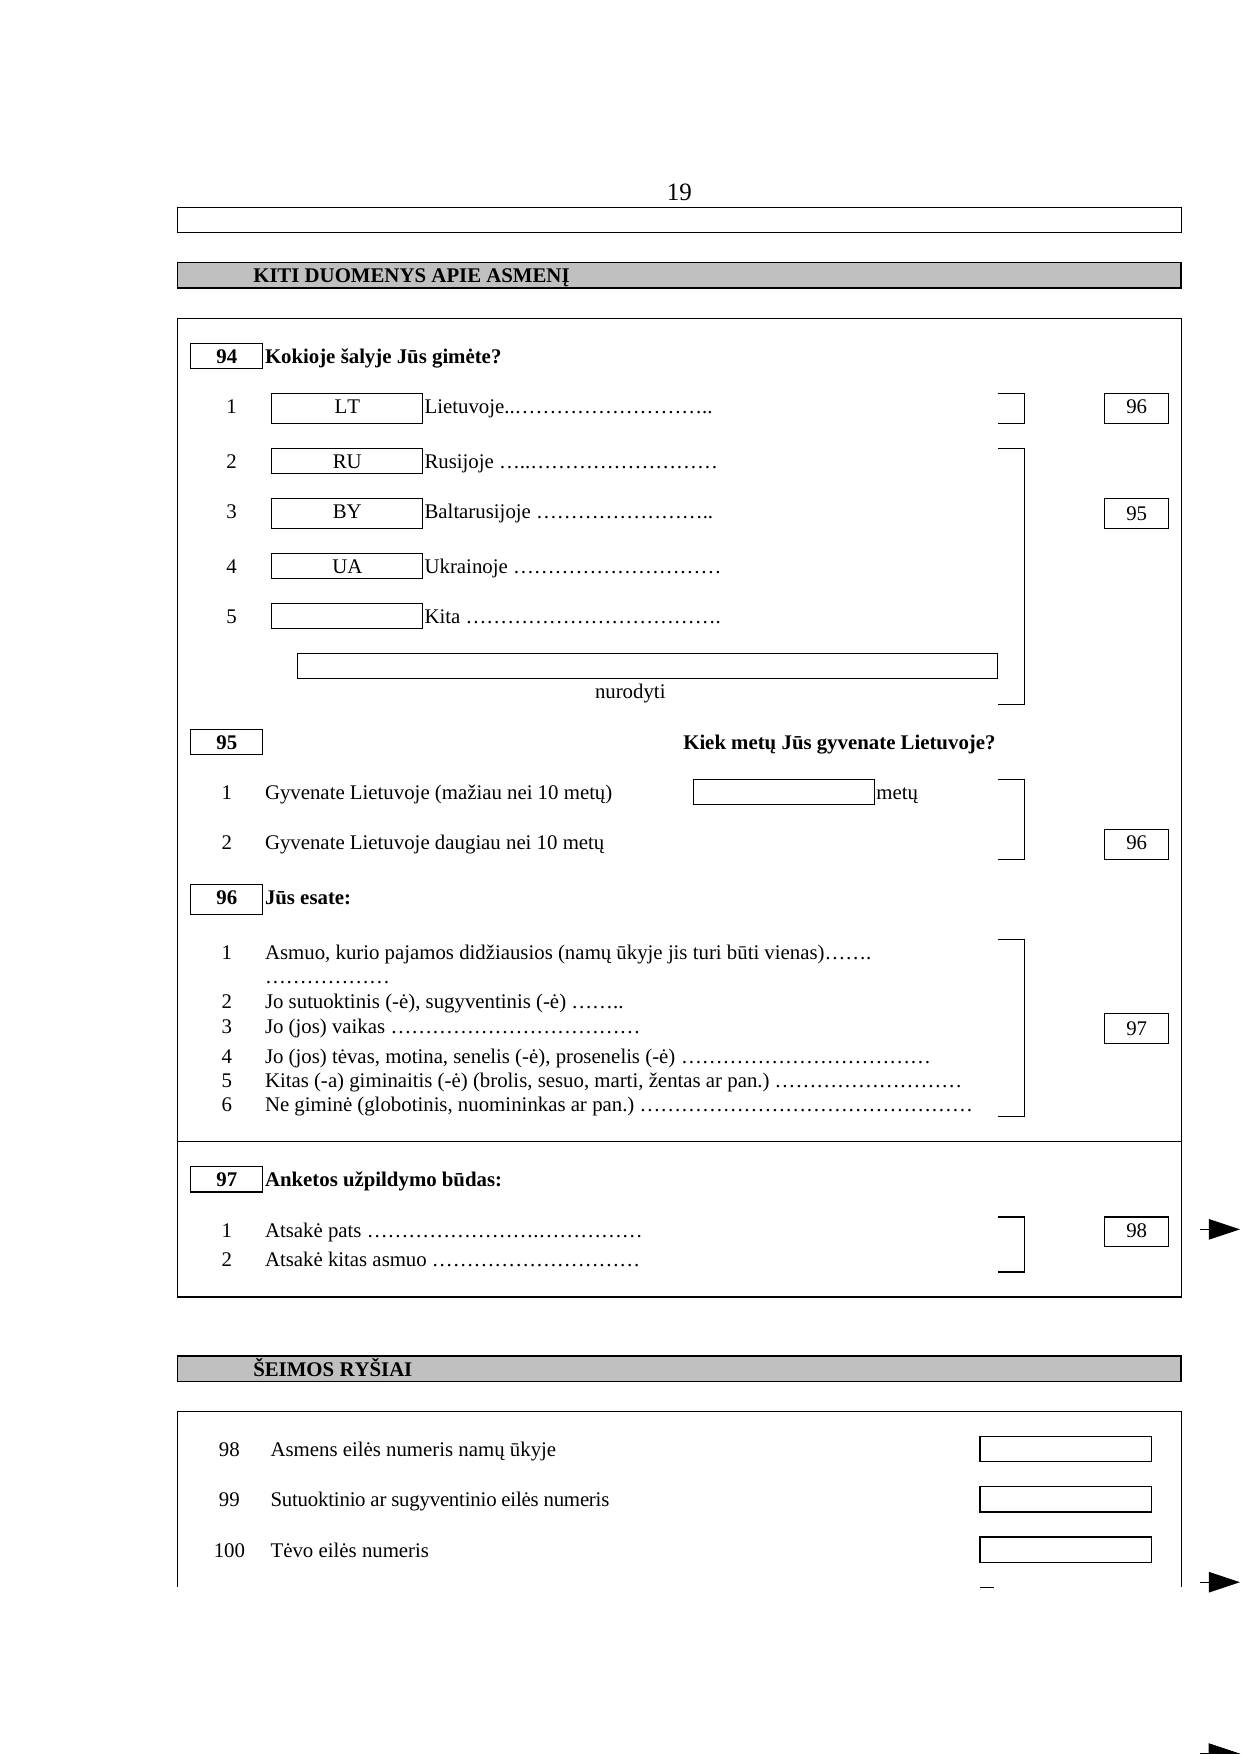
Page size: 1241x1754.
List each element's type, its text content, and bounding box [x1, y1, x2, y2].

table_cell [191, 859, 263, 884]
table_cell nurodyti [263, 678, 997, 703]
table_cell [1025, 498, 1051, 528]
table_cell [178, 603, 191, 628]
table_cell [1105, 343, 1168, 368]
table_cell Kita ………………………………. [423, 603, 997, 628]
table_cell UA [272, 554, 422, 578]
table_cell [191, 208, 263, 232]
table_cell [178, 498, 191, 528]
table_cell Anketos užpildymo būdas: [263, 1166, 997, 1191]
table_cell [1168, 343, 1181, 368]
table_cell [998, 1117, 1024, 1141]
table_cell [178, 448, 191, 473]
table_cell [1105, 914, 1168, 939]
table_cell [980, 1563, 994, 1587]
table_cell [1051, 1246, 1104, 1271]
table_cell [998, 780, 1024, 829]
table_cell [998, 729, 1051, 754]
table_cell [263, 628, 997, 653]
table_cell [1051, 1092, 1104, 1116]
table_cell [178, 1246, 191, 1271]
table_cell [1051, 553, 1104, 578]
table_cell [1168, 423, 1181, 448]
table_cell [694, 780, 874, 804]
table_cell [178, 1486, 190, 1511]
table_cell 96 [1105, 394, 1168, 423]
table_cell [1051, 829, 1104, 859]
table_cell [998, 989, 1024, 1013]
table_cell [1105, 1044, 1168, 1068]
table_cell [1025, 829, 1051, 859]
table_cell [191, 755, 263, 779]
table_cell [178, 1142, 191, 1166]
table_cell [1051, 498, 1104, 528]
table_cell [1105, 448, 1168, 473]
table_cell [178, 1436, 190, 1461]
table_cell [178, 1216, 191, 1246]
table_header [1151, 1412, 1181, 1436]
table_cell [998, 343, 1051, 368]
table_cell [1105, 704, 1168, 728]
table_cell [1025, 1246, 1051, 1271]
table_cell Asmuo, kurio pajamos didžiausios (namų ūkyje jis turi būti vienas)…….……………… [263, 939, 997, 989]
table_cell Jo (jos) tėvas, motina, senelis (-ė), prosenelis (-ė) ……………………………… [263, 1043, 997, 1068]
table_cell [1025, 779, 1051, 829]
table_cell [981, 1437, 1151, 1461]
table_cell [191, 369, 263, 393]
table_cell [1051, 603, 1104, 628]
table_cell [1169, 393, 1181, 423]
table_cell [1168, 884, 1181, 914]
table_cell [1051, 448, 1104, 473]
table_cell [191, 423, 272, 448]
table_cell [1025, 528, 1051, 553]
table_cell [178, 368, 191, 393]
table_cell 97 [1105, 1014, 1168, 1043]
table_cell [1168, 368, 1181, 393]
table_cell [994, 1462, 1021, 1486]
table_cell [1025, 989, 1051, 1013]
table_cell 2 [191, 448, 271, 473]
table_cell [1025, 628, 1051, 653]
table_cell 98 [1105, 1218, 1168, 1246]
table_cell [1051, 343, 1104, 368]
table_cell [980, 1462, 994, 1486]
table_cell metų [874, 779, 997, 829]
table_cell [178, 1536, 190, 1562]
table_cell Lietuvoje..……………………….. [423, 393, 997, 423]
table_cell [1051, 628, 1104, 653]
table_cell [1051, 528, 1104, 553]
table_cell [1051, 754, 1104, 779]
table_cell [191, 653, 263, 678]
table_cell [178, 343, 190, 368]
table_cell [998, 424, 1024, 448]
table_cell Jūs esate: [263, 884, 997, 914]
table_cell [981, 1538, 1151, 1562]
table_cell [1051, 1271, 1104, 1296]
table_cell [268, 1562, 980, 1587]
table_cell Asmens eilės numeris namų ūkyje [268, 1436, 979, 1461]
table_cell [998, 860, 1024, 884]
table_cell [1051, 678, 1104, 703]
table_cell [998, 1142, 1024, 1166]
table_cell [178, 704, 191, 728]
table_cell [1105, 553, 1168, 578]
table_cell [998, 553, 1024, 578]
table_cell [1024, 368, 1051, 393]
table_cell [1051, 393, 1104, 423]
table_cell [263, 1116, 997, 1141]
table_cell [1051, 704, 1104, 728]
table_cell 2 [191, 989, 263, 1013]
table_cell [693, 805, 874, 829]
table_cell [1051, 1043, 1104, 1068]
table_cell [178, 678, 191, 703]
table_cell [998, 208, 1024, 232]
table_cell [263, 653, 297, 678]
table_cell [1168, 473, 1181, 498]
table_header [190, 1412, 268, 1436]
table_cell [263, 1191, 997, 1216]
table_cell Atsakė pats …………………….…………… [263, 1216, 997, 1246]
table_cell [272, 473, 997, 498]
table_cell [1105, 1068, 1168, 1092]
table_cell [1168, 653, 1181, 678]
table_cell Sutuoktinio ar sugyventinio eilės numeris [268, 1486, 979, 1511]
table_cell [1168, 729, 1181, 754]
table_cell [998, 528, 1024, 553]
table_cell LT [272, 394, 422, 423]
table_header ŠEIMOS RYŠIAI [178, 1357, 1180, 1381]
table_cell [1105, 628, 1168, 653]
table_cell [1051, 729, 1104, 754]
table_cell [998, 678, 1024, 703]
table_cell [1051, 208, 1104, 232]
table_cell [1051, 884, 1104, 914]
table_header [980, 1412, 1151, 1436]
table_cell [1168, 1068, 1181, 1092]
table_cell 4 [191, 1043, 263, 1068]
table_cell [998, 1092, 1024, 1116]
table_cell [178, 628, 191, 653]
table_cell 97 [191, 1167, 262, 1191]
table_cell [1051, 1116, 1104, 1141]
table_cell [1105, 779, 1168, 829]
table_cell [1151, 1511, 1181, 1536]
table_cell [1025, 678, 1051, 703]
table_cell [1168, 528, 1181, 553]
table_cell BY [272, 499, 422, 528]
table_cell [1105, 754, 1168, 779]
table_cell [1105, 1142, 1168, 1166]
table_cell [268, 1461, 980, 1486]
table_cell [998, 603, 1024, 628]
table_cell [1169, 829, 1181, 859]
table_cell [1024, 423, 1051, 448]
table_cell [998, 1068, 1024, 1092]
table_cell [1025, 1216, 1051, 1246]
table_cell [272, 423, 997, 448]
table_cell [1025, 653, 1051, 678]
table_cell [191, 915, 263, 939]
table_cell [1025, 448, 1051, 473]
table_cell [178, 1092, 191, 1116]
table_cell [178, 208, 191, 232]
table_cell [1051, 1142, 1104, 1166]
table_cell [1024, 208, 1051, 232]
table_cell [1051, 1166, 1104, 1191]
table_cell [998, 914, 1024, 939]
table_cell 98 [190, 1436, 268, 1461]
table_cell [1168, 553, 1181, 578]
table_cell [998, 1273, 1024, 1296]
table_cell [1168, 448, 1181, 473]
table_cell 2 [191, 829, 263, 859]
table_cell [1168, 859, 1181, 884]
table_cell 95 [191, 730, 262, 754]
table_cell [1051, 779, 1104, 829]
table_cell [1168, 754, 1181, 779]
table_cell 1 [191, 393, 271, 423]
table_cell [263, 754, 997, 779]
table_cell [998, 628, 1024, 653]
table_cell [1105, 424, 1168, 448]
table_cell [1105, 989, 1168, 1013]
table_cell [1024, 754, 1051, 779]
table_cell [1105, 1271, 1168, 1296]
table_cell [178, 914, 191, 939]
table_cell Jo sutuoktinis (-ė), sugyventinis (-ė) …….. [263, 989, 997, 1013]
table_cell Tėvo eilės numeris [268, 1536, 979, 1562]
table_cell [178, 989, 191, 1013]
table_cell [1105, 1116, 1168, 1141]
table_cell [998, 754, 1024, 779]
table_cell [1168, 1043, 1181, 1068]
table_cell [1051, 989, 1104, 1013]
table_cell [1051, 368, 1104, 393]
table_cell [1105, 964, 1168, 989]
table_cell [998, 1246, 1024, 1271]
table_cell [1169, 498, 1181, 528]
table_cell [1051, 1216, 1104, 1246]
table_cell [1105, 529, 1168, 553]
table_cell [178, 859, 191, 884]
table_header [1105, 319, 1168, 343]
table_cell [1168, 678, 1181, 703]
table_cell [178, 939, 191, 989]
table_cell [178, 1271, 191, 1296]
table_cell 99 [190, 1486, 268, 1511]
table_cell [178, 1116, 191, 1141]
table_cell [263, 859, 997, 884]
table_cell [1168, 914, 1181, 939]
table_cell Rusijoje …..……………………… [423, 448, 997, 473]
table_cell Ukrainoje ………………………… [423, 553, 997, 578]
table_cell [1025, 1092, 1051, 1116]
table_cell [998, 394, 1024, 423]
table_cell [178, 1166, 190, 1191]
table_cell [1168, 628, 1181, 653]
table_cell [1168, 704, 1181, 728]
table_cell [191, 704, 263, 728]
table_cell [191, 1142, 263, 1166]
table_cell [190, 1461, 268, 1486]
table_cell [1105, 1191, 1168, 1216]
table_cell 1 [191, 779, 263, 829]
table_cell [191, 678, 263, 703]
table_cell 6 [191, 1092, 263, 1116]
table_cell [178, 1068, 191, 1092]
table_cell [272, 528, 997, 553]
table_cell [178, 884, 190, 914]
table_cell [191, 1271, 263, 1296]
table_cell [263, 368, 997, 393]
table_cell [1074, 1462, 1151, 1486]
table_cell [998, 1043, 1024, 1068]
table_cell [1025, 473, 1051, 498]
table_cell [1051, 653, 1104, 678]
table_cell [998, 829, 1024, 859]
table_cell [1168, 1271, 1181, 1296]
table_cell [1074, 1563, 1151, 1587]
table_cell [1152, 1436, 1181, 1461]
table_cell [1105, 603, 1168, 628]
table_cell [178, 829, 191, 859]
table_cell RU [272, 449, 422, 473]
table_cell 1 [191, 939, 263, 989]
table_cell [1168, 1092, 1181, 1116]
table_cell [1168, 1191, 1181, 1216]
table_cell Ne giminė (globotinis, nuomininkas ar pan.) ………………………………………… [263, 1092, 997, 1116]
table_cell [272, 604, 422, 628]
table_cell [994, 1563, 1021, 1587]
table_cell 95 [1105, 499, 1168, 528]
table_cell Atsakė kitas asmuo ………………………… [263, 1246, 997, 1271]
table_header [268, 1412, 980, 1436]
table_cell [178, 528, 191, 553]
table_header KITI DUOMENYS APIE ASMENĮ [178, 263, 1180, 287]
table_cell Gyvenate Lietuvoje (mažiau nei 10 metų) [263, 779, 693, 829]
table_cell Gyvenate Lietuvoje daugiau nei 10 metų [263, 829, 997, 859]
table_cell [1051, 1068, 1104, 1092]
table_cell 4 [191, 553, 271, 578]
table_header [178, 319, 191, 343]
table_header [263, 319, 997, 343]
table_cell [191, 1193, 263, 1216]
table_cell [1152, 1536, 1181, 1562]
table_cell [178, 553, 191, 578]
table_cell [1168, 989, 1181, 1013]
table_cell [272, 578, 997, 603]
table_cell [1051, 939, 1104, 989]
table_cell [1025, 553, 1051, 578]
table_cell [1105, 729, 1168, 754]
table_cell [1105, 1092, 1168, 1116]
table_cell [178, 1562, 190, 1587]
table_cell 1 [191, 1216, 263, 1246]
table_cell [998, 498, 1024, 528]
table_cell [1168, 1166, 1181, 1191]
table_cell [1105, 368, 1168, 393]
table_cell 5 [191, 603, 271, 628]
table_cell [178, 473, 191, 498]
table_cell [1024, 1271, 1051, 1296]
table_cell 96 [1105, 830, 1168, 859]
table_cell Jo (jos) vaikas ……………………………… [263, 1013, 997, 1043]
table_cell [1051, 859, 1104, 884]
table_cell [191, 578, 272, 603]
table_header [998, 319, 1051, 343]
table_cell [1024, 1116, 1051, 1141]
table_cell [998, 705, 1024, 728]
table_cell [1168, 1116, 1181, 1141]
table_cell [1105, 1247, 1168, 1271]
table_header [1051, 319, 1104, 343]
table_cell [1105, 860, 1168, 884]
table_cell [263, 914, 997, 939]
table_cell [1105, 653, 1168, 678]
table_cell [998, 940, 1024, 989]
table_cell [1168, 603, 1181, 628]
table_cell [1025, 1013, 1051, 1043]
table_cell [1025, 393, 1051, 423]
table_cell [178, 779, 191, 829]
table_cell [178, 423, 191, 448]
table_cell [1105, 939, 1168, 964]
table_cell [178, 754, 191, 779]
table_cell [263, 704, 997, 728]
table_header [191, 319, 263, 343]
table_cell [178, 393, 191, 423]
table_cell 100 [190, 1536, 268, 1562]
table_cell [1025, 1043, 1051, 1068]
table_cell [998, 1013, 1024, 1043]
table_cell [1025, 939, 1051, 989]
table_cell [1168, 208, 1181, 232]
table_cell 94 [191, 344, 262, 368]
table_cell [998, 884, 1051, 914]
table_cell [178, 1461, 190, 1486]
table_cell [994, 1513, 1021, 1536]
table_cell [1025, 1068, 1051, 1092]
table_cell [1168, 939, 1181, 989]
table_cell [263, 208, 997, 232]
table_cell [178, 1191, 191, 1216]
table_cell [981, 1487, 1151, 1511]
table_cell Kiek metų Jūs gyvenate Lietuvoje? [263, 729, 997, 754]
table_cell [1105, 678, 1168, 703]
table_cell [1151, 1562, 1181, 1587]
table_cell [1051, 914, 1104, 939]
table_cell [1168, 1142, 1181, 1166]
table_cell [1024, 914, 1051, 939]
table_cell [1105, 1166, 1168, 1191]
table_cell [1021, 1513, 1074, 1536]
table_cell [1051, 1013, 1104, 1043]
table_cell [1168, 779, 1181, 829]
table_cell [1074, 1513, 1151, 1536]
table_cell [1051, 423, 1104, 448]
table_cell [998, 368, 1024, 393]
table_cell [1025, 603, 1051, 628]
table_cell [998, 578, 1024, 603]
table_cell [1169, 1013, 1181, 1043]
table_cell [1025, 578, 1051, 603]
table_cell [263, 1142, 997, 1166]
table_cell [1169, 1216, 1181, 1246]
table_cell [998, 473, 1024, 498]
table_cell [190, 1511, 268, 1536]
table_cell [178, 1043, 191, 1068]
table_cell [1151, 1461, 1181, 1486]
table_cell [1051, 473, 1104, 498]
table_cell [1021, 1462, 1074, 1486]
table_cell [980, 1513, 994, 1536]
table_cell [191, 473, 272, 498]
table_cell [1024, 704, 1051, 728]
table_cell 3 [191, 1013, 263, 1043]
table_cell [998, 653, 1024, 678]
table_cell [1168, 1246, 1181, 1271]
table_cell [1024, 1191, 1051, 1216]
table_cell Baltarusijoje …………………….. [423, 498, 997, 528]
table_cell 3 [191, 498, 271, 528]
table_cell [178, 578, 191, 603]
table_cell 5 [191, 1068, 263, 1092]
table_cell [998, 1191, 1024, 1216]
table_cell [1152, 1486, 1181, 1511]
table_cell [998, 1218, 1024, 1246]
table_cell [1051, 578, 1104, 603]
table_cell [1105, 884, 1168, 914]
table_cell [178, 653, 191, 678]
table_cell [1024, 1142, 1051, 1166]
table_cell [268, 1511, 980, 1536]
table_cell [263, 1271, 997, 1296]
table_cell 2 [191, 1246, 263, 1271]
table_cell [190, 1562, 268, 1587]
table_cell [191, 528, 272, 553]
table_cell [178, 1013, 191, 1043]
table_cell Kitas (-a) giminaitis (-ė) (brolis, sesuo, marti, žentas ar pan.) ……………………… [263, 1068, 997, 1092]
table_header [178, 1412, 190, 1436]
table_cell 96 [191, 885, 262, 914]
table_cell [1105, 578, 1168, 603]
table_cell [998, 449, 1024, 473]
table_cell [1051, 1191, 1104, 1216]
table_cell [178, 1511, 190, 1536]
table_cell [1105, 473, 1168, 498]
table_cell [1168, 578, 1181, 603]
table_cell [1021, 1563, 1074, 1587]
table_cell [1105, 208, 1168, 232]
table_cell [1024, 859, 1051, 884]
table_cell [191, 1116, 263, 1141]
table_cell [298, 654, 997, 678]
table_cell [998, 1166, 1051, 1191]
table_cell [178, 729, 190, 754]
table_cell Kokioje šalyje Jūs gimėte? [263, 343, 997, 368]
table_header [1168, 319, 1181, 343]
table_cell [191, 628, 263, 653]
